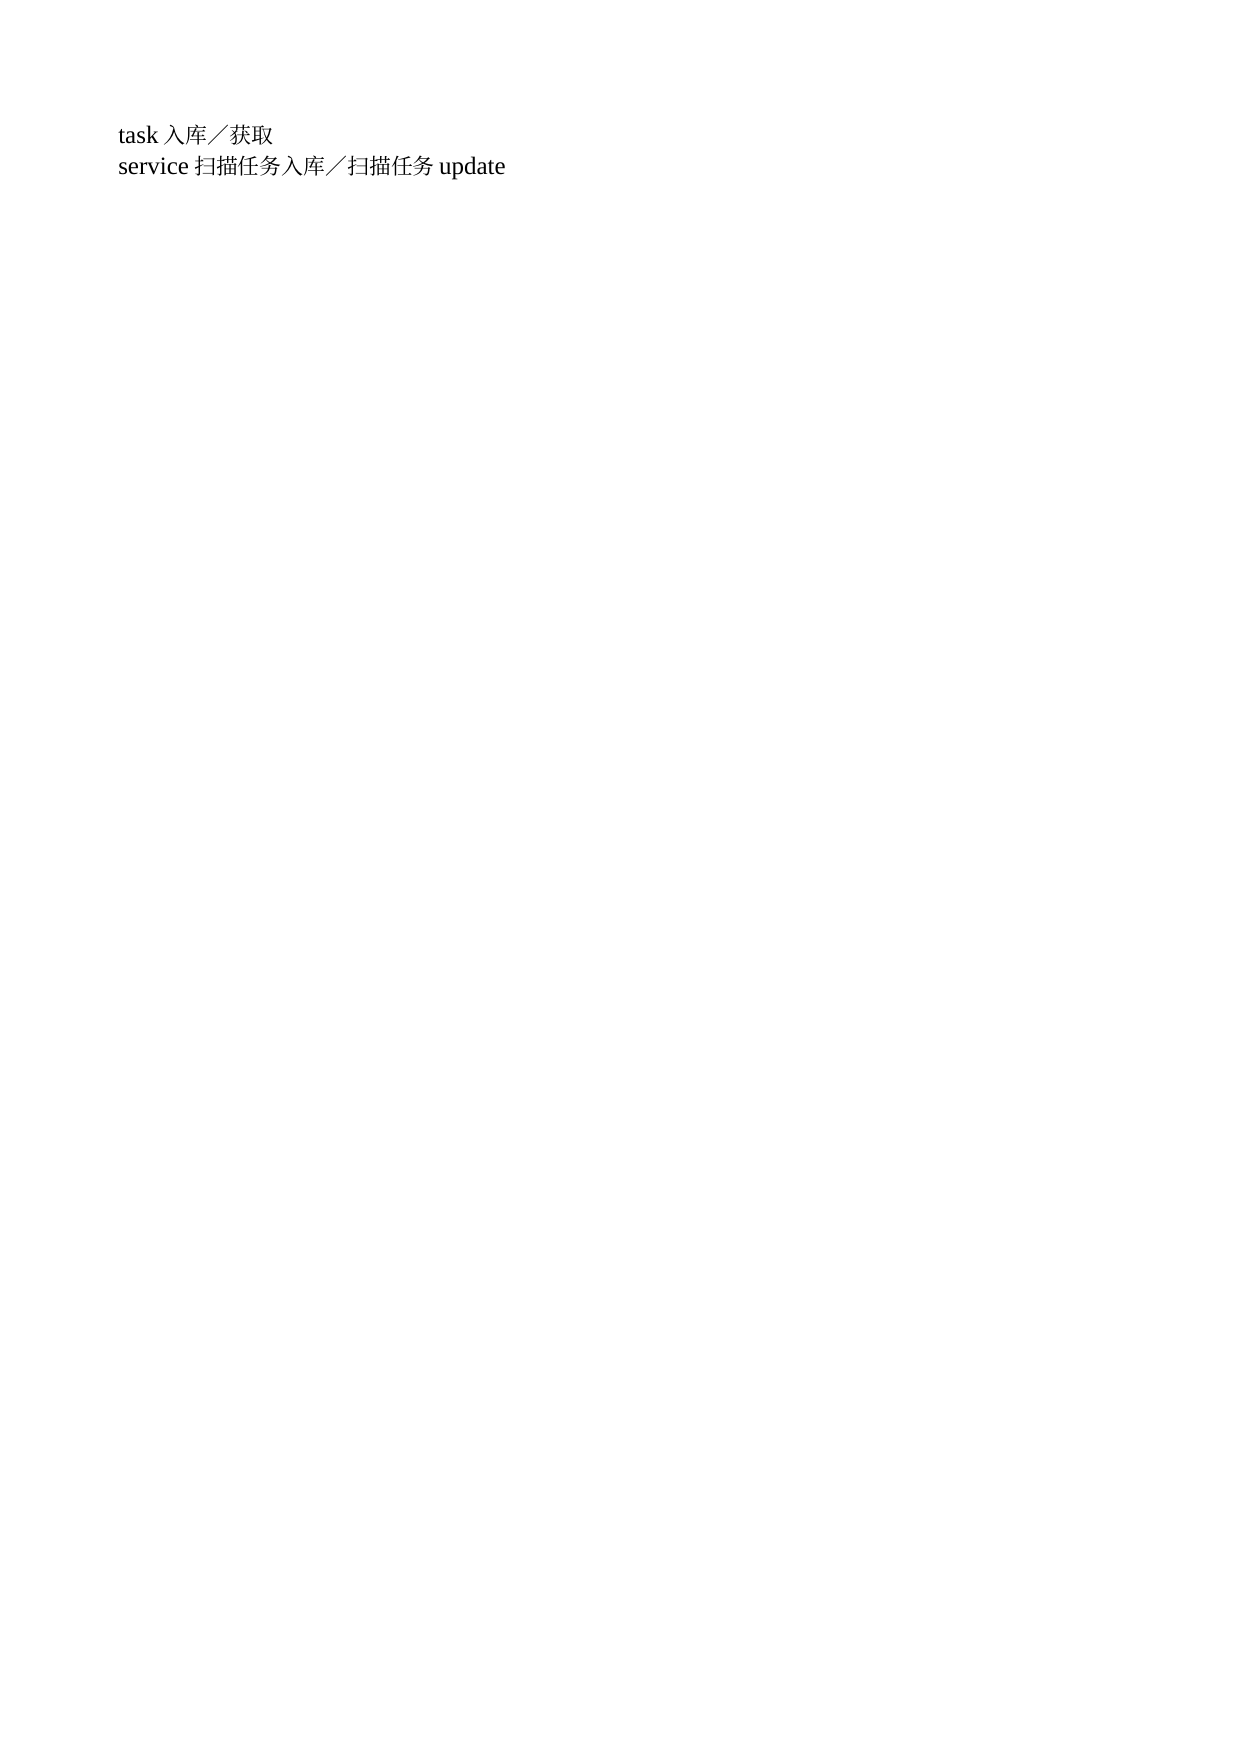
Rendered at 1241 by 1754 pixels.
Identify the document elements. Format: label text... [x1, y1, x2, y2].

text service扫描任务入库／扫描任务update [118, 149, 1122, 181]
text task入库／获取 [118, 118, 1122, 149]
